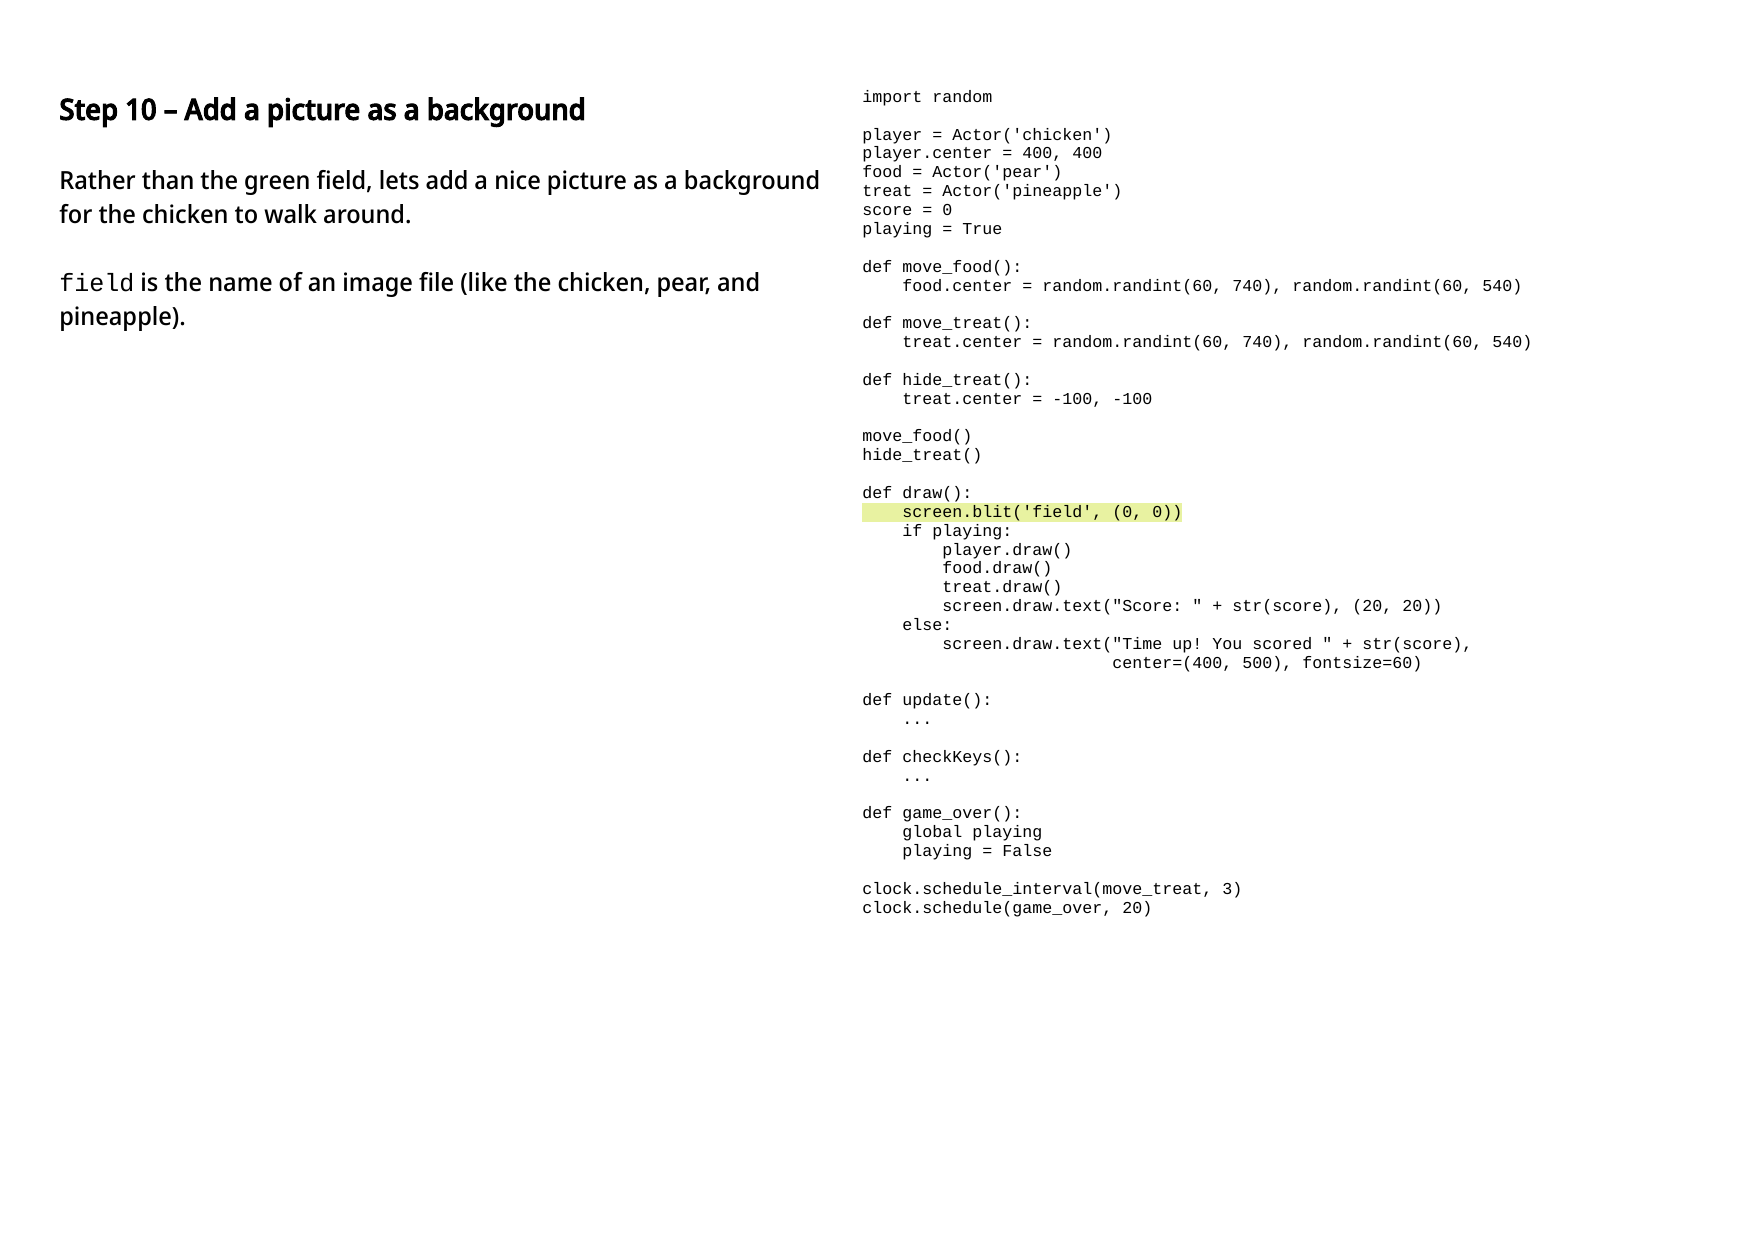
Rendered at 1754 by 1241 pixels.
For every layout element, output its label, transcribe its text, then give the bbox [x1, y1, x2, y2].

text if playing: [862, 522, 1636, 541]
text treat = Actor('pineapple') [862, 183, 1636, 202]
text def game_over(): [862, 805, 1636, 824]
text food = Actor('pear') [862, 164, 1636, 183]
text field is the name of an image file (like the chicken, pear, and pineapple). [59, 264, 833, 333]
text def checkKeys(): [862, 748, 1636, 767]
text clock.schedule_interval(move_treat, 3) [862, 880, 1636, 899]
text food.center = random.randint(60, 740), random.randint(60, 540) [862, 277, 1636, 296]
text Rather than the green field, lets add a nice picture as a background for the chicken to walk around. [59, 162, 833, 230]
text screen.draw.text("Time up! You scored " + str(score), [862, 635, 1636, 654]
text treat.center = random.randint(60, 740), random.randint(60, 540) [862, 334, 1636, 352]
text screen.blit('field', (0, 0)) [862, 503, 1636, 522]
text def move_food(): [862, 258, 1636, 277]
text playing = True [862, 221, 1636, 239]
text ... [862, 711, 1636, 729]
text def draw(): [862, 484, 1636, 503]
text center=(400, 500), fontsize=60) [862, 654, 1636, 673]
text ... [862, 767, 1636, 786]
text player = Actor('chicken') [862, 126, 1636, 145]
text clock.schedule(game_over, 20) [862, 899, 1636, 918]
text treat.center = -100, -100 [862, 390, 1636, 409]
text move_food() [862, 428, 1636, 447]
text else: [862, 616, 1636, 635]
text Step 10 – Add a picture as a background [59, 88, 833, 128]
text global playing [862, 824, 1636, 843]
text player.draw() [862, 541, 1636, 560]
text player.center = 400, 400 [862, 145, 1636, 164]
text def hide_treat(): [862, 371, 1636, 390]
text def update(): [862, 692, 1636, 711]
text food.draw() [862, 560, 1636, 579]
text hide_treat() [862, 447, 1636, 466]
text score = 0 [862, 202, 1636, 221]
text def move_treat(): [862, 315, 1636, 334]
text import random [862, 88, 1636, 107]
text playing = False [862, 843, 1636, 862]
text treat.draw() [862, 579, 1636, 598]
text screen.draw.text("Score: " + str(score), (20, 20)) [862, 598, 1636, 616]
